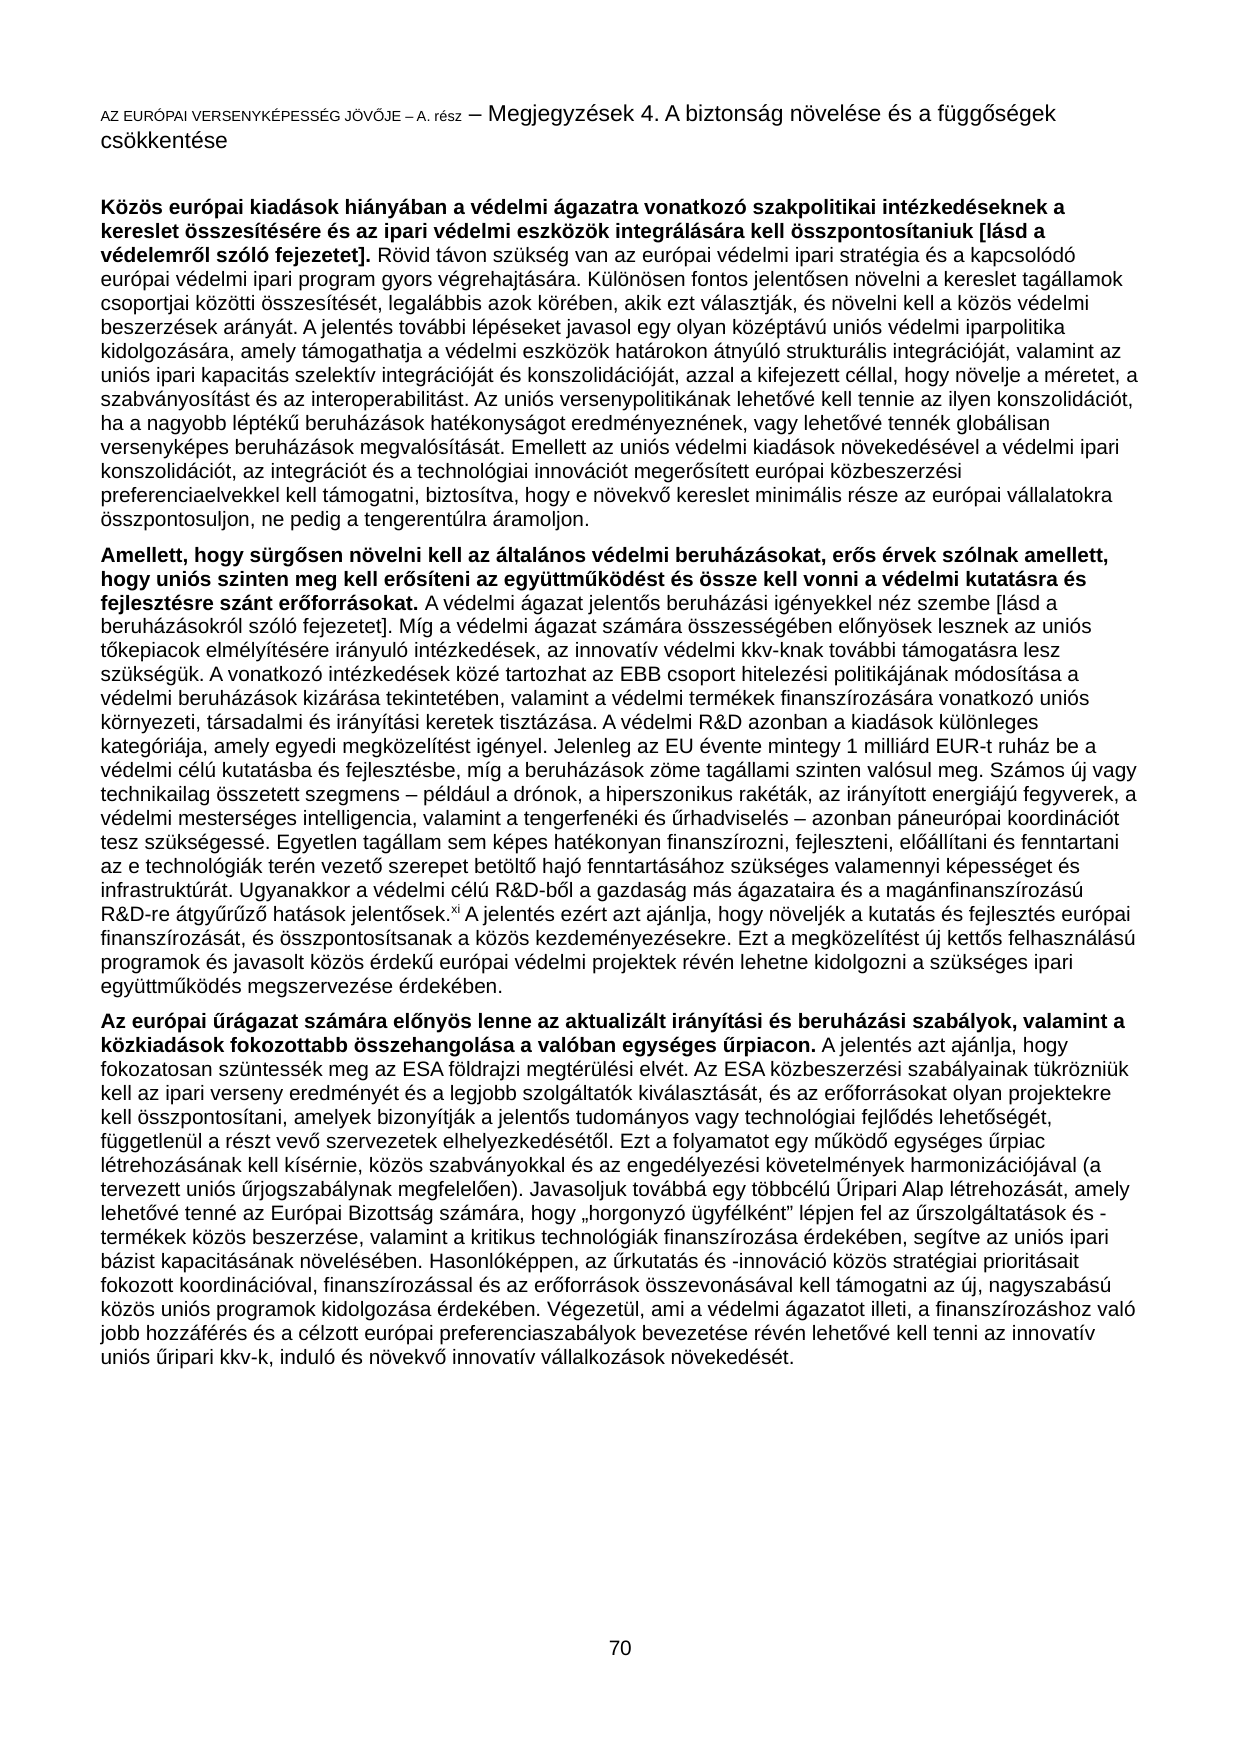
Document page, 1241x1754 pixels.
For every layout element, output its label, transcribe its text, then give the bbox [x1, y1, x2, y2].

text Az európai űrágazat számára előnyös lenne az aktualizált irányítási és beruházási szabályok, valamint a közkiadások fokozottabb összehangolása a valóban egységes űrpiacon. A jelentés azt ajánlja, hogy fokozatosan szüntessék meg az ESA földrajzi megtérülési elvét. Az ESA közbeszerzési szabályainak tükrözniük kell az ipari verseny eredményét és a legjobb szolgáltatók kiválasztását, és az erőforrásokat olyan projektekre kell összpontosítani, amelyek bizonyítják a jelentős tudományos vagy technológiai fejlődés lehetőségét, függetlenül a részt vevő szervezetek elhelyezkedésétől. Ezt a folyamatot egy működő egységes űrpiac létrehozásának kell kísérnie, közös szabványokkal és az engedélyezési követelmények harmonizációjával (a tervezett uniós űrjogszabálynak megfelelően). Javasoljuk továbbá egy többcélú Űripari Alap létrehozását, amely lehetővé tenné az Európai Bizottság számára, hogy „horgonyzó ügyfélként” lépjen fel az űrszolgáltatások és -termékek közös beszerzése, valamint a kritikus technológiák finanszírozása érdekében, segítve az uniós ipari bázist kapacitásának növelésében. Hasonlóképpen, az űrkutatás és -innováció közös stratégiai prioritásait fokozott koordinációval, finanszírozással és az erőforrások összevonásával kell támogatni az új, nagyszabású közös uniós programok kidolgozása érdekében. Végezetül, ami a védelmi ágazatot illeti, a finanszírozáshoz való jobb hozzáférés és a célzott európai preferenciaszabályok bevezetése révén lehetővé kell tenni az innovatív uniós űripari kkv-k, induló és növekvő innovatív vállalkozások növekedését. [100, 1009, 1140, 1369]
text Amellett, hogy sürgősen növelni kell az általános védelmi beruházásokat, erős érvek szólnak amellett, hogy uniós szinten meg kell erősíteni az együttműködést és össze kell vonni a védelmi kutatásra és fejlesztésre szánt erőforrásokat. A védelmi ágazat jelentős beruházási igényekkel néz szembe [lásd a beruházásokról szóló fejezetet]. Míg a védelmi ágazat számára összességében előnyösek lesznek az uniós tőkepiacok elmélyítésére irányuló intézkedések, az innovatív védelmi kkv-knak további támogatásra lesz szükségük. A vonatkozó intézkedések közé tartozhat az EBB csoport hitelezési politikájának módosítása a védelmi beruházások kizárása tekintetében, valamint a védelmi termékek finanszírozására vonatkozó uniós környezeti, társadalmi és irányítási keretek tisztázása. A védelmi R&D azonban a kiadások különleges kategóriája, amely egyedi megközelítést igényel. Jelenleg az EU évente mintegy 1 milliárd EUR-t ruház be a védelmi célú kutatásba és fejlesztésbe, míg a beruházások zöme tagállami szinten valósul meg. Számos új vagy technikailag összetett szegmens – például a drónok, a hiperszonikus rakéták, az irányított energiájú fegyverek, a védelmi mesterséges intelligencia, valamint a tengerfenéki és űrhadviselés – azonban páneurópai koordinációt tesz szükségessé. Egyetlen tagállam sem képes hatékonyan finanszírozni, fejleszteni, előállítani és fenntartani az e technológiák terén vezető szerepet betöltő hajó fenntartásához szükséges valamennyi képességet és infrastruktúrát. Ugyanakkor a védelmi célú R&D-ből a gazdaság más ágazataira és a magánfinanszírozású R&D-re átgyűrűző hatások jelentősek. A jelentés ezért azt ajánlja, hogy növeljék a kutatás és fejlesztés európai finanszírozását, és összpontosítsanak a közös kezdeményezésekre. Ezt a megközelítést új kettős felhasználású programok és javasolt közös érdekű európai védelmi projektek révén lehetne kidolgozni a szükséges ipari együttműködés megszervezése érdekében. [100, 542, 1140, 998]
text Közös európai kiadások hiányában a védelmi ágazatra vonatkozó szakpolitikai intézkedéseknek a kereslet összesítésére és az ipari védelmi eszközök integrálására kell összpontosítaniuk [lásd a védelemről szóló fejezetet]. Rövid távon szükség van az európai védelmi ipari stratégia és a kapcsolódó európai védelmi ipari program gyors végrehajtására. Különösen fontos jelentősen növelni a kereslet tagállamok csoportjai közötti összesítését, legalábbis azok körében, akik ezt választják, és növelni kell a közös védelmi beszerzések arányát. A jelentés további lépéseket javasol egy olyan középtávú uniós védelmi iparpolitika kidolgozására, amely támogathatja a védelmi eszközök határokon átnyúló strukturális integrációját, valamint az uniós ipari kapacitás szelektív integrációját és konszolidációját, azzal a kifejezett céllal, hogy növelje a méretet, a szabványosítást és az interoperabilitást. Az uniós versenypolitikának lehetővé kell tennie az ilyen konszolidációt, ha a nagyobb léptékű beruházások hatékonyságot eredményeznének, vagy lehetővé tennék globálisan versenyképes beruházások megvalósítását. Emellett az uniós védelmi kiadások növekedésével a védelmi ipari konszolidációt, az integrációt és a technológiai innovációt megerősített európai közbeszerzési preferenciaelvekkel kell támogatni, biztosítva, hogy e növekvő kereslet minimális része az európai vállalatokra összpontosuljon, ne pedig a tengerentúlra áramoljon. [100, 195, 1140, 531]
